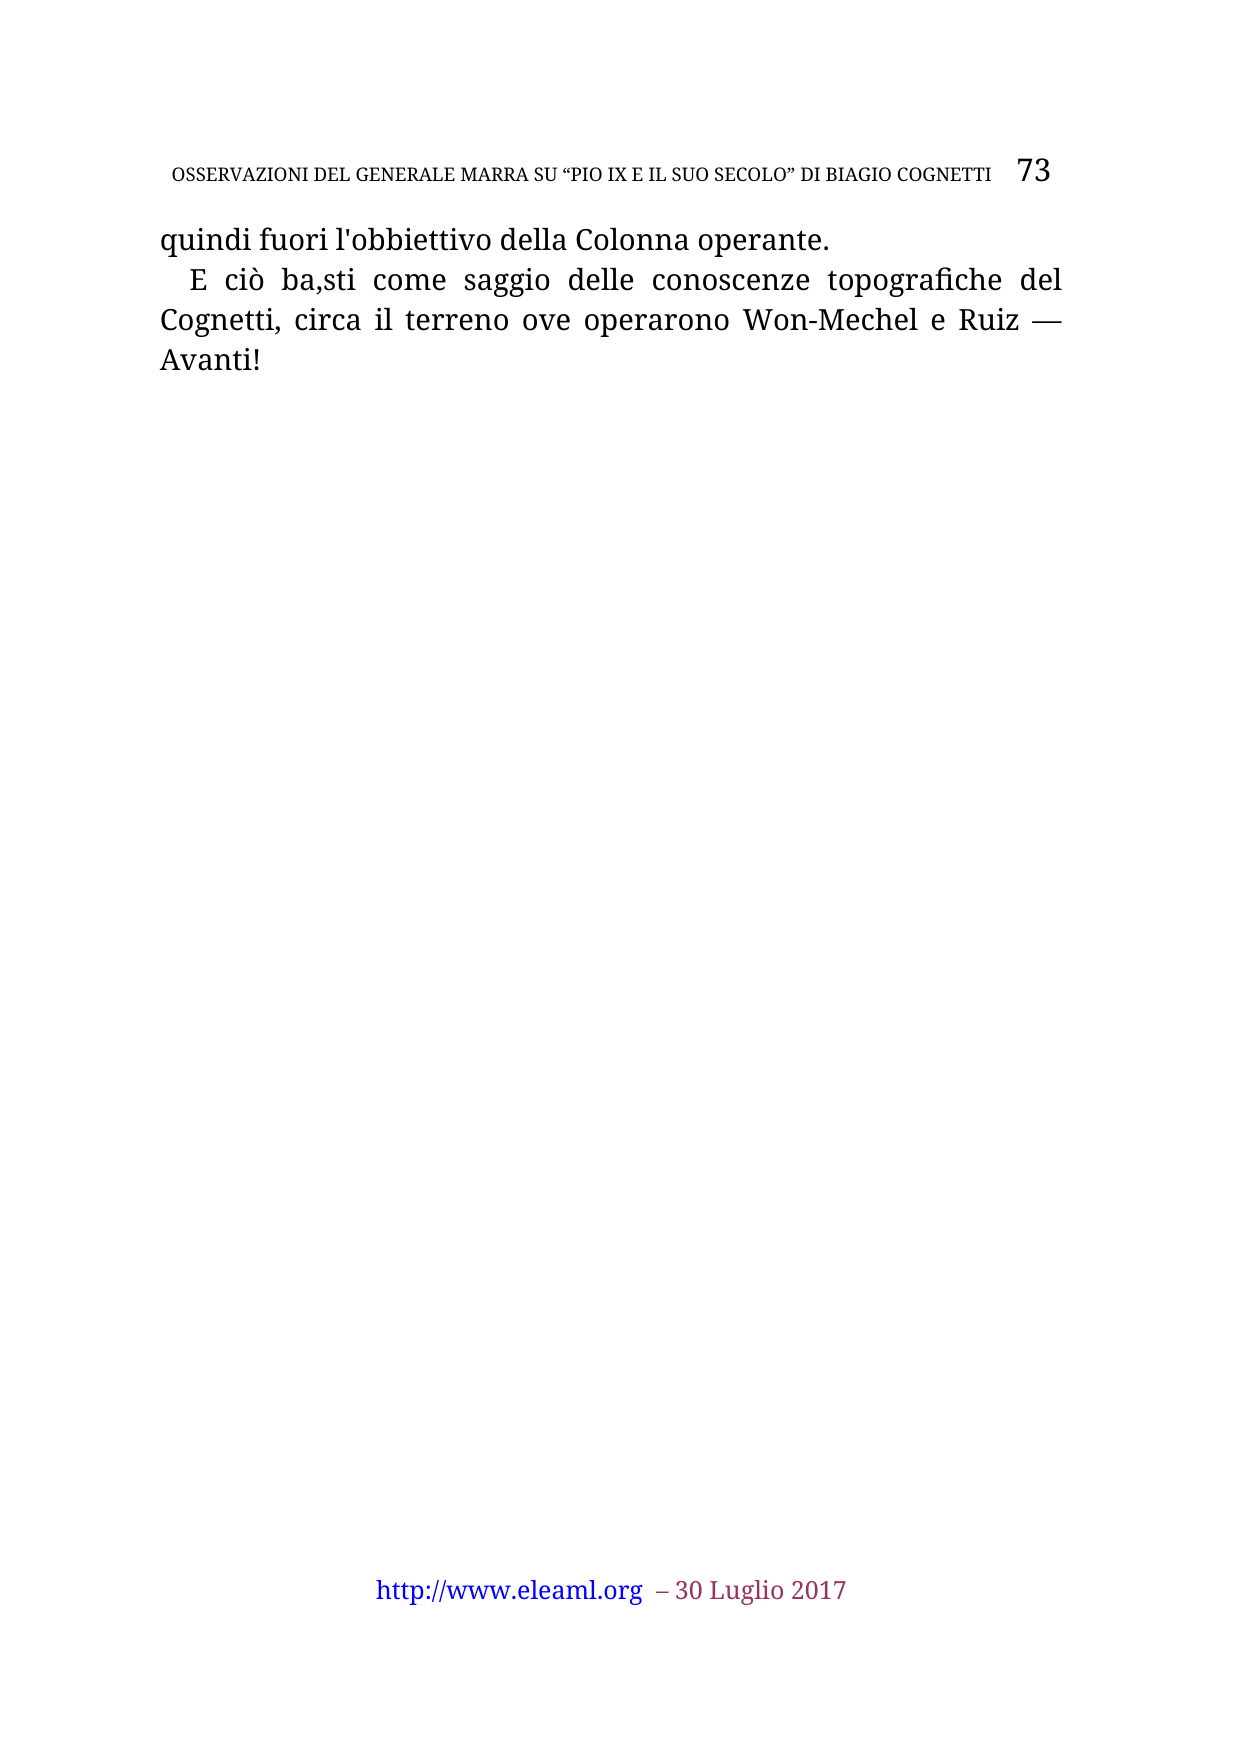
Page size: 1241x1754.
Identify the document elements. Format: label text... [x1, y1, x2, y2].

text quindi fuori l'obbiettivo della Colonna operante. [159, 220, 1063, 259]
text E ciò ba,sti come saggio delle conoscenze topografiche del Cognetti, circa il terreno ove operarono Won-Mechel e Ruiz — Avanti! [159, 259, 1063, 378]
